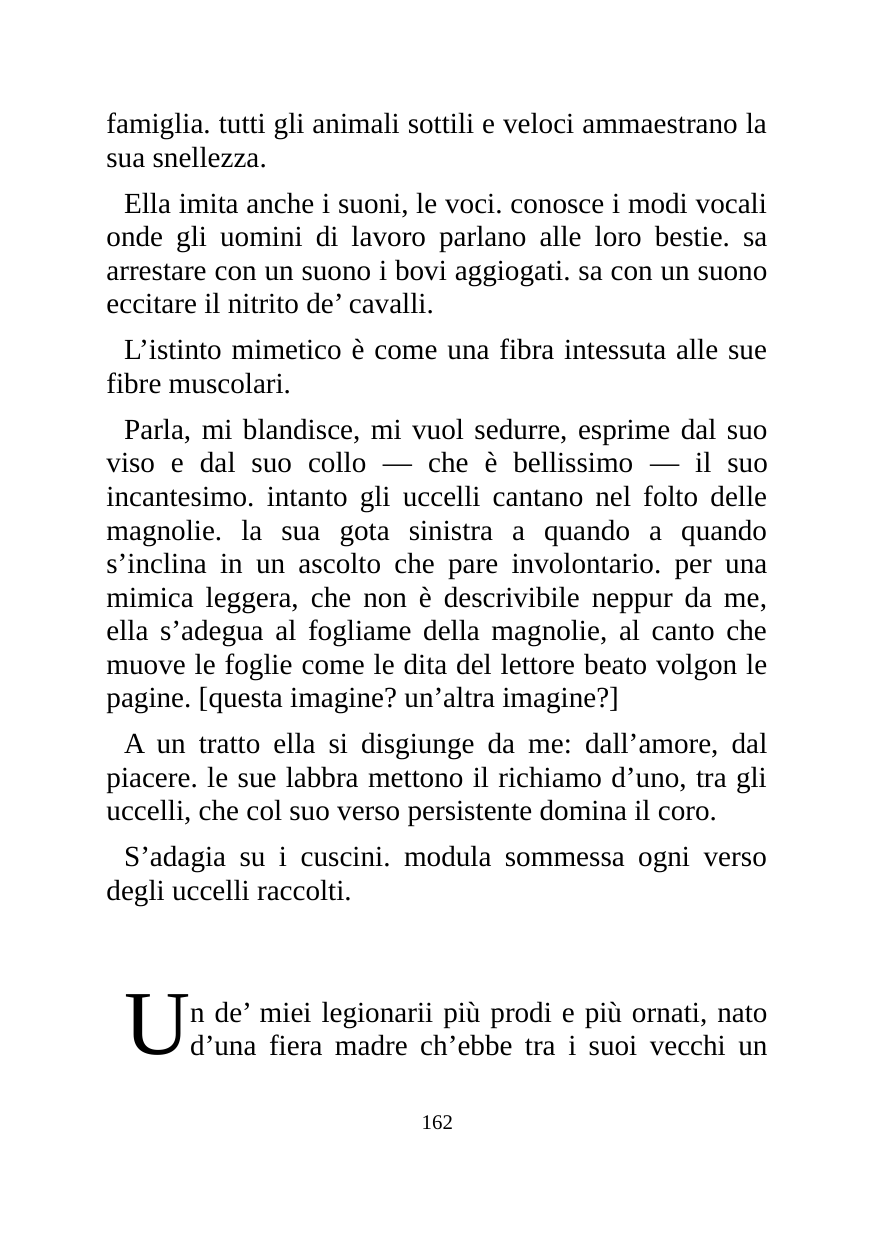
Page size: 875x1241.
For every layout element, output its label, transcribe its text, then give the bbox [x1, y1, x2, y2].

text A un tratto ella si disgiunge da me: dall’amore, dal piacere. le sue labbra mettono il richiamo d’uno, tra gli uccelli, che col suo verso persistente domina il coro. [106, 726, 768, 827]
text S’adagia su i cuscini. modula sommessa ogni verso degli uccelli raccolti. [106, 839, 768, 907]
text famiglia. tutti gli animali sottili e veloci ammaestrano la sua snellezza. [106, 106, 768, 173]
text Parla, mi blandisce, mi vuol sedurre, esprime dal suo viso e dal suo collo — che è bellissimo — il suo incantesimo. intanto gli uccelli cantano nel folto delle magnolie. la sua gota sinistra a quando a quando s’inclina in un ascolto che pare involontario. per una mimica leggera, che non è descrivibile neppur da me, ella s’adegua al fogliame della magnolie, al canto che muove le foglie come le dita del lettore beato volgon le pagine. [questa imagine? un’altra imagine?] [106, 412, 768, 714]
text Un de’ miei legionarii più prodi e più ornati, nato d’una fiera madre ch’ebbe tra i suoi vecchi un [106, 995, 768, 1062]
text Ella imita anche i suoni, le voci. conosce i modi vocali onde gli uomini di lavoro parlano alle loro bestie. sa arrestare con un suono i bovi aggiogati. sa con un suono eccitare il nitrito de’ cavalli. [106, 186, 768, 320]
text L’istinto mimetico è come una fibra intessuta alle sue fibre muscolari. [106, 332, 768, 399]
